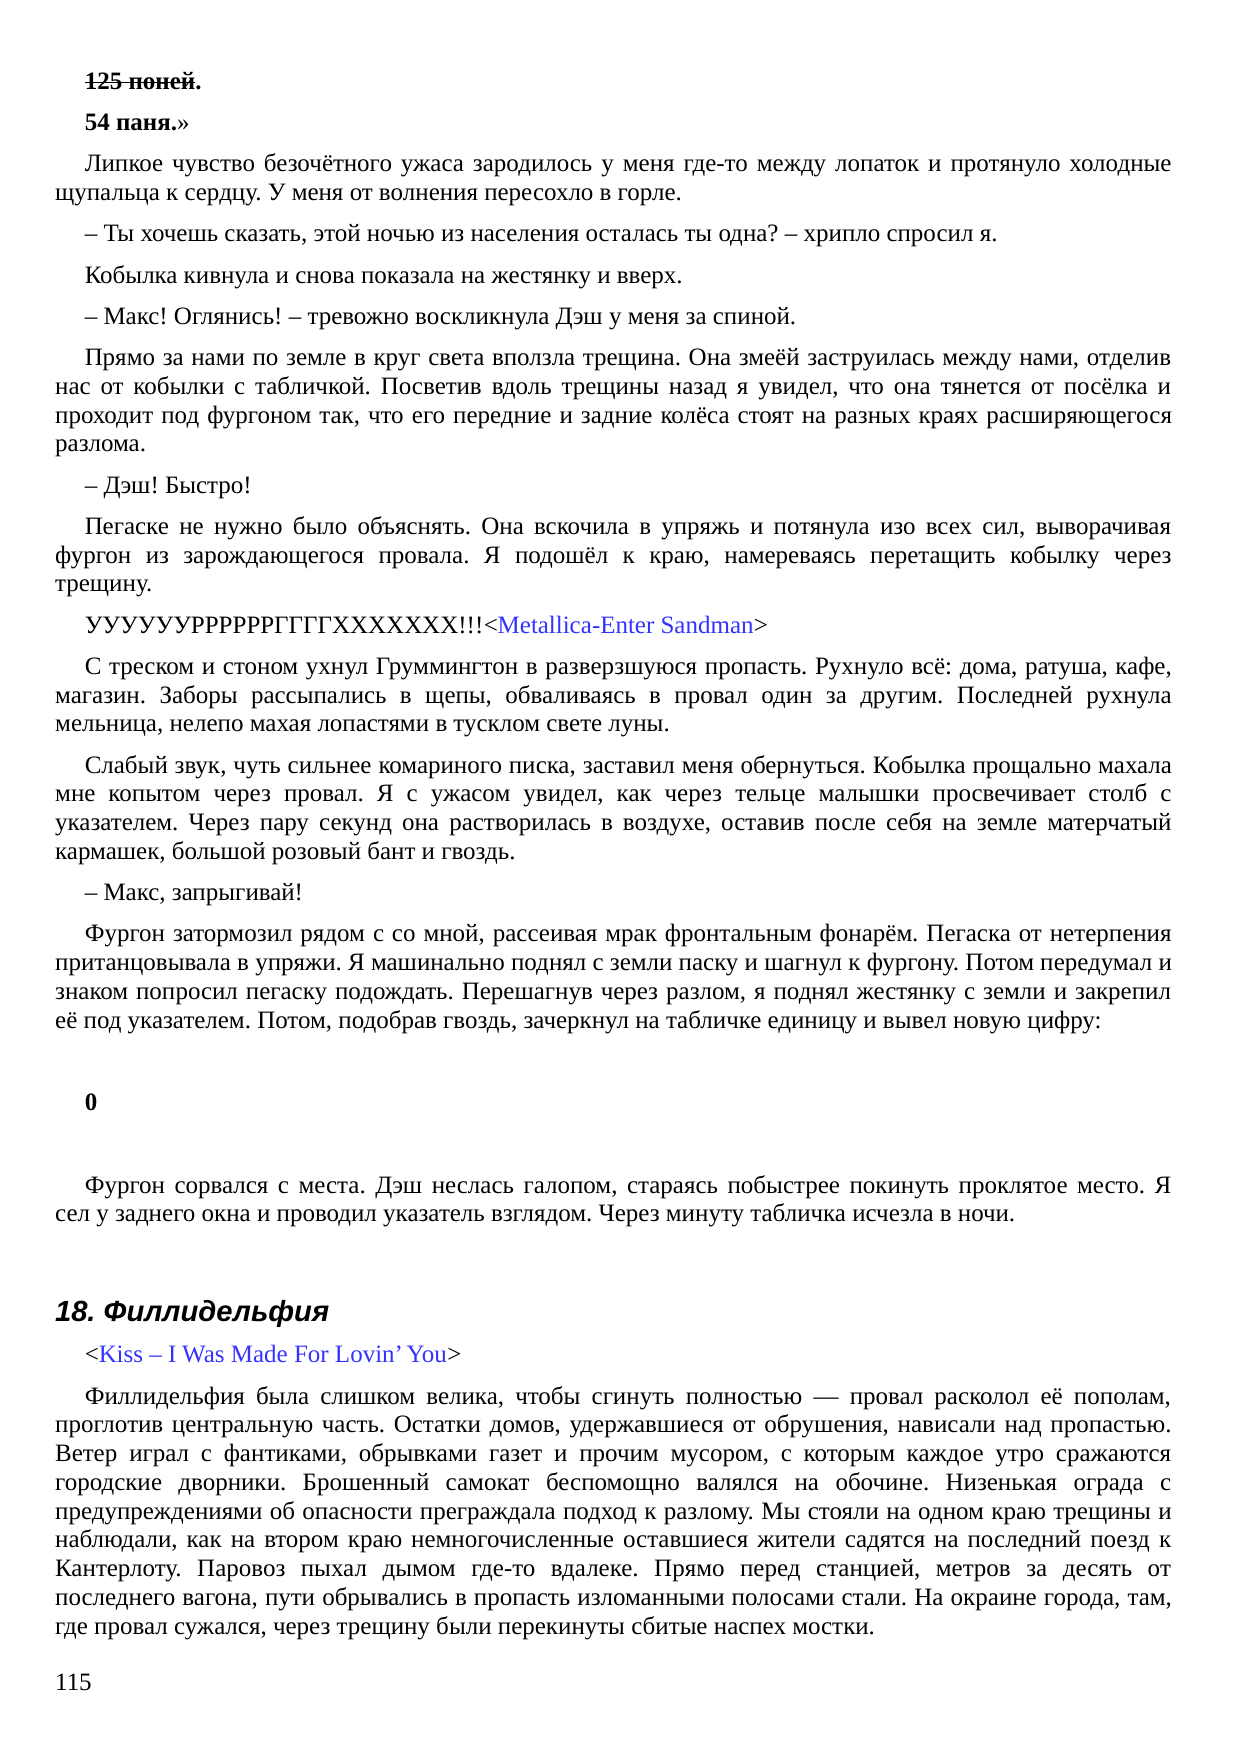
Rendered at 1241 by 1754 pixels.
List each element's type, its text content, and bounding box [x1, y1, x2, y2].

text 0 [55, 1087, 1173, 1116]
text – Дэш! Быстро! [55, 470, 1173, 498]
text Филлидельфия была слишком велика, чтобы сгинуть полностью — провал расколол её пополам, проглотив центральную часть. Остатки домов, удержавшиеся от обрушения, нависали над пропастью. Ветер играл с фантиками, обрывками газет и прочим мусором, с которым каждое утро сражаются городские дворники. Брошенный самокат беспомощно валялся на обочине. Низенькая ограда с предупреждениями об опасности преграждала подход к разлому. Мы стояли на одном краю трещины и наблюдали, как на втором краю немногочисленные оставшиеся жители садятся на последний поезд к Кантерлоту. Паровоз пыхал дымом где-то вдалеке. Прямо перед станцией, метров за десять от последнего вагона, пути обрывались в пропасть изломанными полосами стали. На окраине города, там, где провал сужался, через трещину были перекинуты сбитые наспех мостки. [55, 1381, 1173, 1639]
text Пегаске не нужно было объяснять. Она вскочила в упряжь и потянула изо всех сил, выворачивая фургон из зарождающегося провала. Я подошёл к краю, намереваясь перетащить кобылку через трещину. [55, 511, 1173, 597]
text Липкое чувство безочётного ужаса зародилось у меня где-то между лопаток и протянуло холодные щупальца к сердцу. У меня от волнения пересохло в горле. [55, 148, 1173, 206]
text Прямо за нами по земле в круг света вползла трещина. Она змеёй заструилась между нами, отделив нас от кобылки с табличкой. Посветив вдоль трещины назад я увидел, что она тянется от посёлка и проходит под фургоном так, что его передние и задние колёса стоят на разных краях расширяющегося разлома. [55, 342, 1173, 457]
text 125 поней. [55, 66, 1173, 95]
text – Ты хочешь сказать, этой ночью из населения осталась ты одна? – хрипло спросил я. [55, 218, 1173, 247]
text Фургон сорвался с места. Дэш неслась галопом, стараясь побыстрее покинуть проклятое место. Я сел у заднего окна и проводил указатель взглядом. Через минуту табличка исчезла в ночи. [55, 1170, 1173, 1227]
text <Kiss – I Was Made For Lovin’ You> [55, 1339, 1173, 1368]
text – Макс! Оглянись! – тревожно воскликнула Дэш у меня за спиной. [55, 301, 1173, 330]
text Фургон затормозил рядом с со мной, рассеивая мрак фронтальным фонарём. Пегаска от нетерпения пританцовывала в упряжи. Я машинально поднял с земли паску и шагнул к фургону. Потом передумал и знаком попросил пегаску подождать. Перешагнув через разлом, я поднял жестянку с земли и закрепил её под указателем. Потом, подобрав гвоздь, зачеркнул на табличке единицу и вывел новую цифру: [55, 918, 1173, 1033]
text Слабый звук, чуть сильнее комариного писка, заставил меня обернуться. Кобылка прощально махала мне копытом через провал. Я с ужасом увидел, как через тельце малышки просвечивает столб с указателем. Через пару секунд она растворилась в воздухе, оставив после себя на земле матерчатый кармашек, большой розовый бант и гвоздь. [55, 750, 1173, 865]
subtitle 18. Филлидельфия [55, 1293, 1173, 1327]
text 54 паня.» [55, 107, 1173, 136]
text УУУУУУРРРРРРГГГГХХХХХХХ!!!<Metallica-Enter Sandman> [55, 610, 1173, 638]
text Кобылка кивнула и снова показала на жестянку и вверх. [55, 260, 1173, 288]
text С треском и стоном ухнул Груммингтон в разверзшуюся пропасть. Рухнуло всё: дома, ратуша, кафе, магазин. Заборы рассыпались в щепы, обваливаясь в провал один за другим. Последней рухнула мельница, нелепо махая лопастями в тусклом свете луны. [55, 651, 1173, 737]
text – Макс, запрыгивай! [55, 877, 1173, 906]
